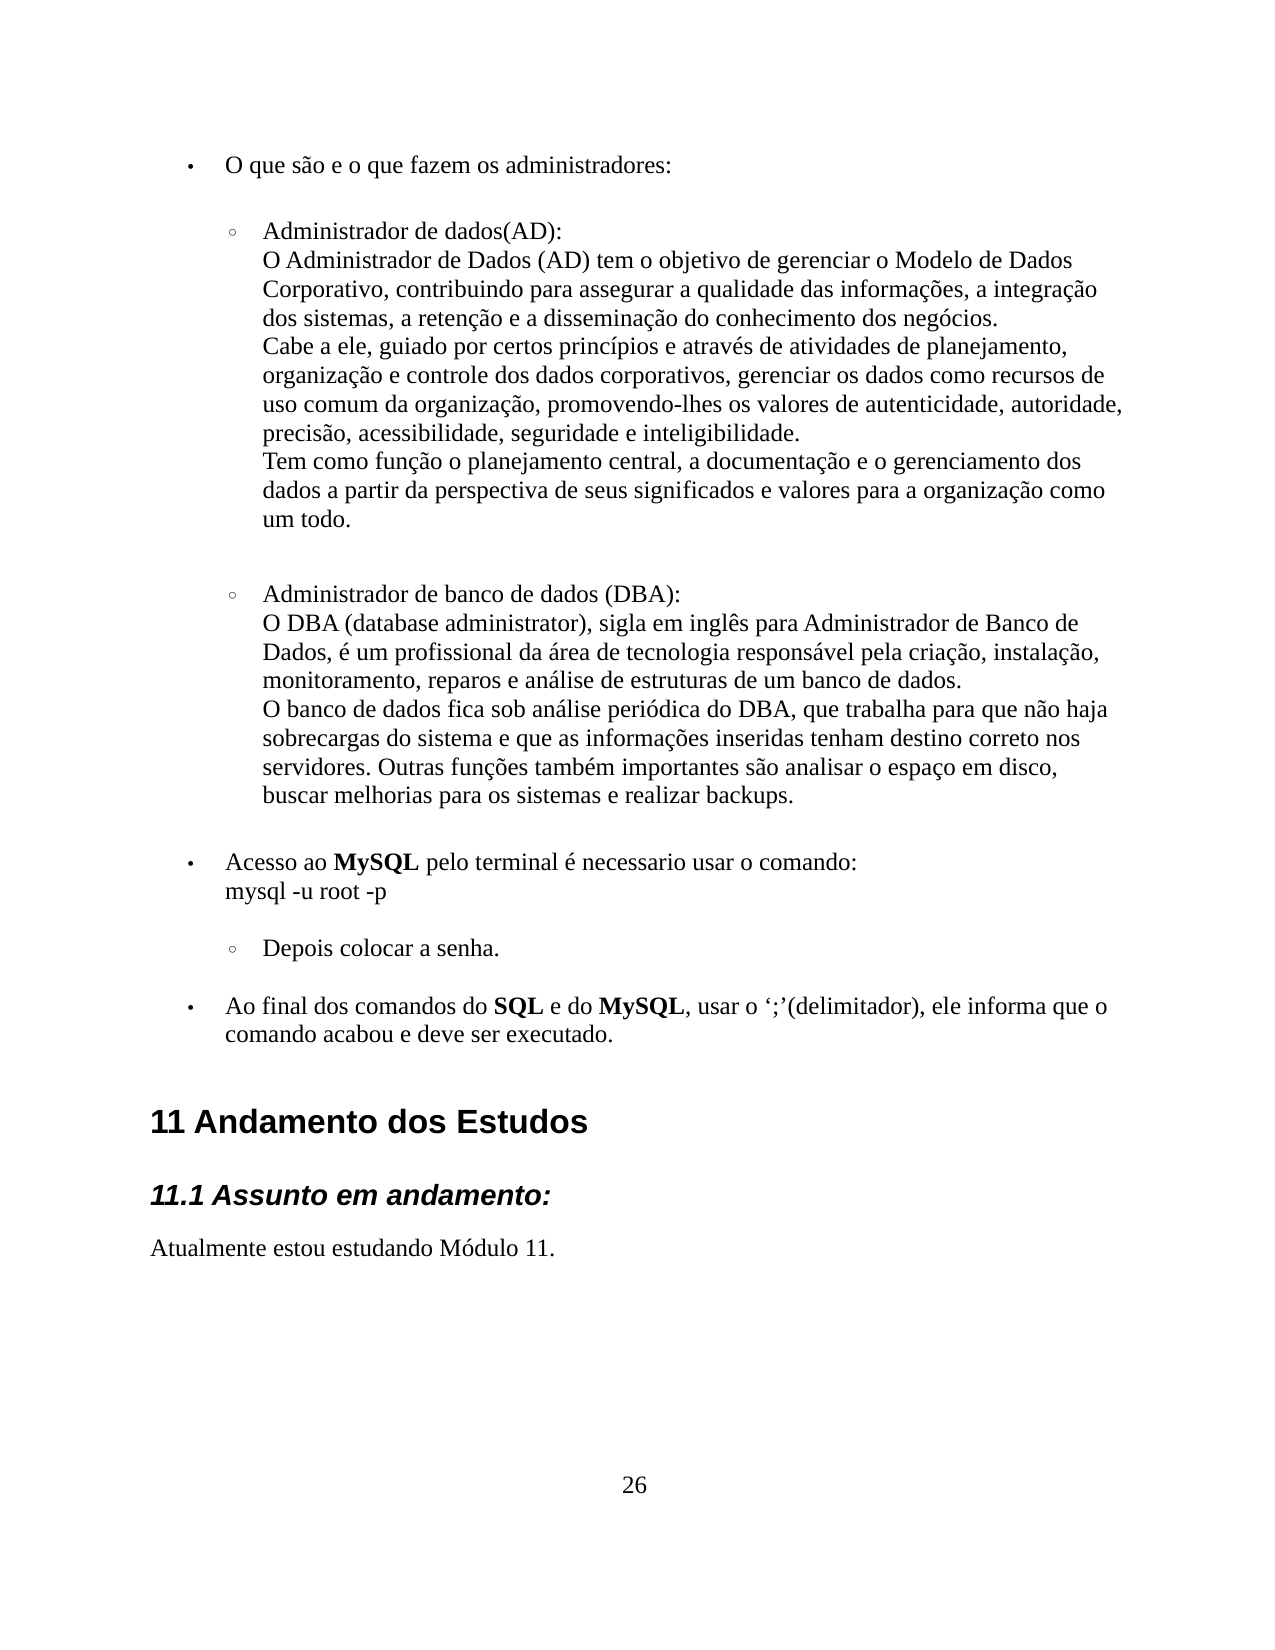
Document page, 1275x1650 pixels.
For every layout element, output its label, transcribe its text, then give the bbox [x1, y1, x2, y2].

list O que são e o que fazem os administradores: [187, 150, 1125, 207]
list Administrador de dados(AD): O Administrador de Dados (AD) tem o objetivo de gerenciar o Modelo de Dados Corporativo, contribuindo para assegurar a qualidade das informações, a integração dos sistemas, a retenção e a disseminação do conhecimento dos negócios. Cabe a ele, guiado por certos princípios e através de atividades de planejamento, organização e controle dos dados corporativos, gerenciar os dados como recursos de uso comum da organização, promovendo-lhes os valores de autenticidade, autoridade, precisão, acessibilidade, seguridade e inteligibilidade. Tem como função o planejamento central, a documentação e o gerenciamento dos dados a partir da perspectiva de seus significados e valores para a organização como um todo. [225, 216, 1125, 561]
list Acesso ao MySQL pelo terminal é necessario usar o comando: mysql -u root -p [187, 847, 1125, 933]
text Atualmente estou estudando Módulo 11. [150, 1233, 1125, 1291]
subtitle 11 Andamento dos Estudos [150, 1102, 1125, 1141]
list Administrador de banco de dados (DBA): O DBA (database administrator), sigla em inglês para Administrador de Banco de Dados, é um profissional da área de tecnologia responsável pela criação, instalação, monitoramento, reparos e análise de estruturas de um banco de dados. O banco de dados fica sob análise periódica do DBA, que trabalha para que não haja sobrecargas do sistema e que as informações inseridas tenham destino correto nos servidores. Outras funções também importantes são analisar o espaço em disco, buscar melhorias para os sistemas e realizar backups. [225, 579, 1125, 838]
list Ao final dos comandos do SQL e do MySQL, usar o ‘;’(delimitador), ele informa que o comando acabou e deve ser executado. [187, 991, 1125, 1048]
list Depois colocar a senha. [225, 933, 1125, 991]
subtitle 11.1 Assunto em andamento: [150, 1178, 1125, 1212]
